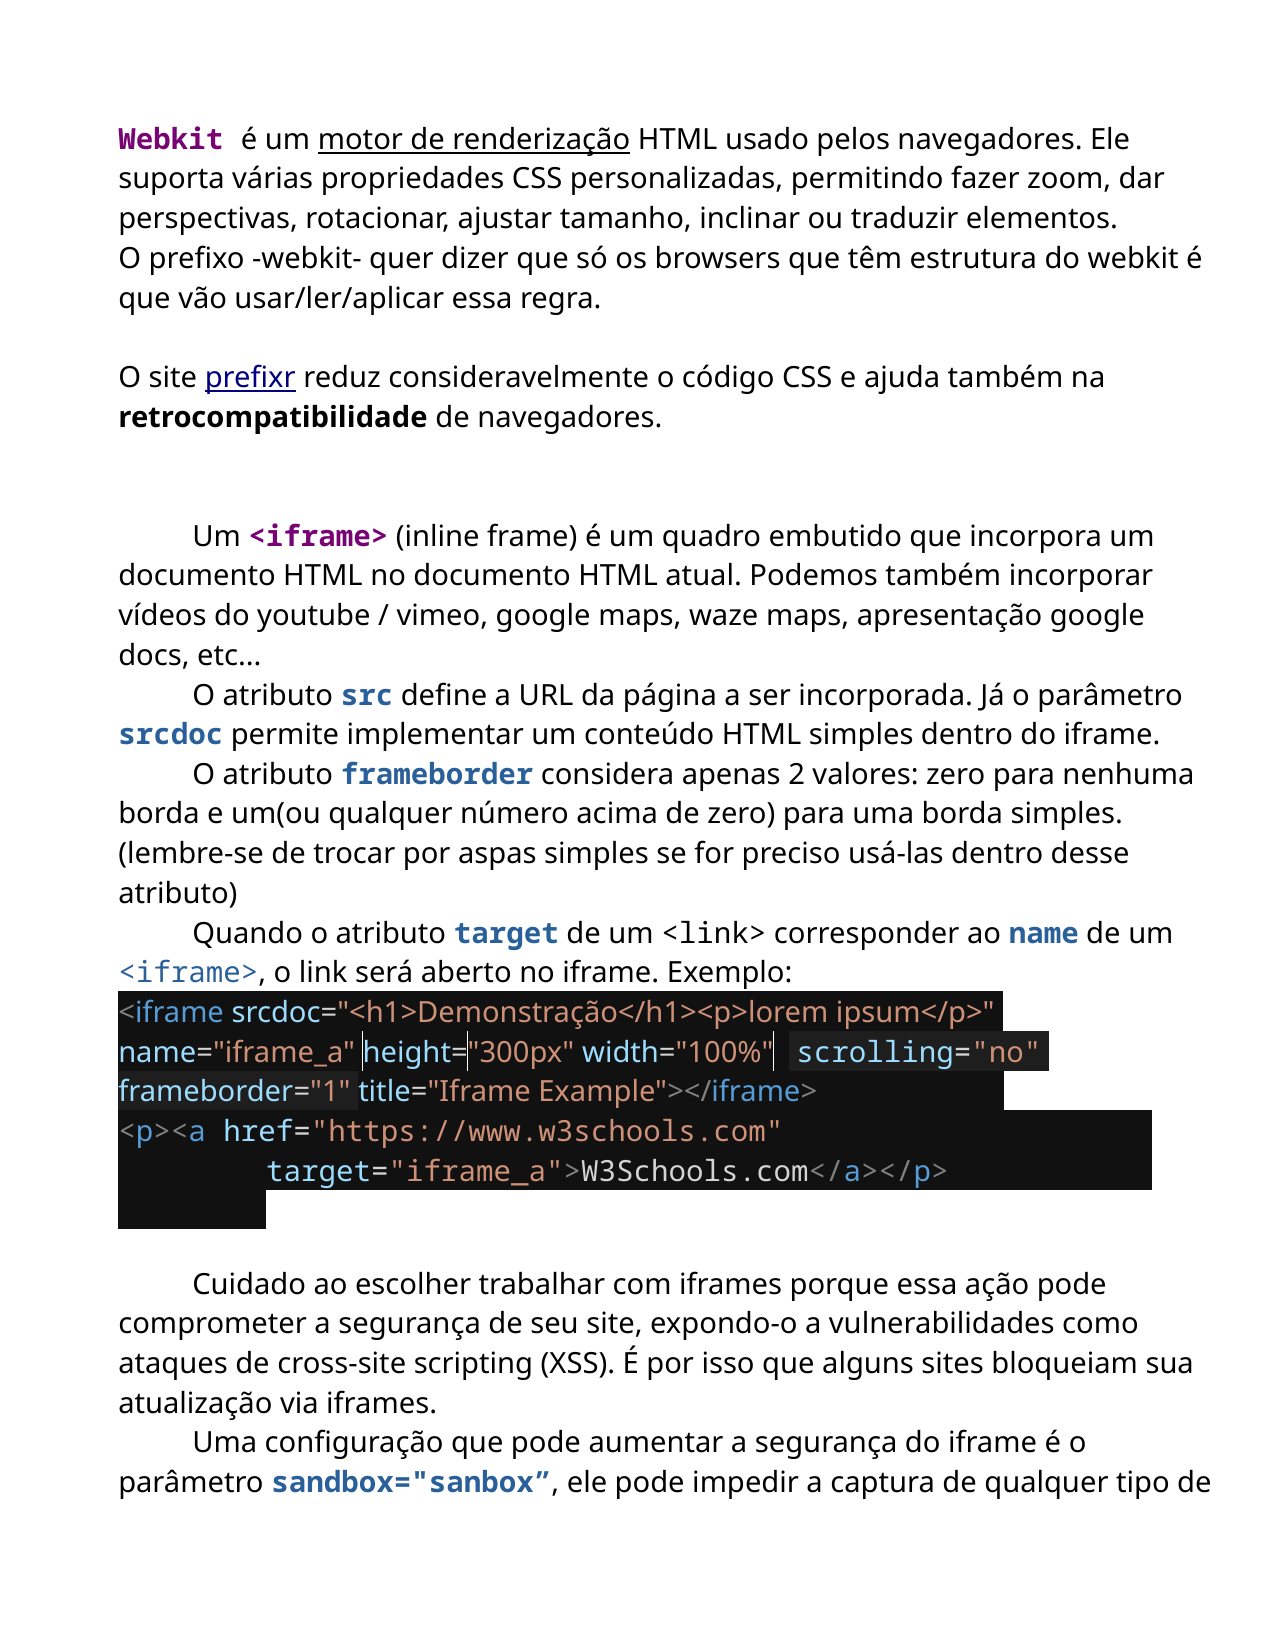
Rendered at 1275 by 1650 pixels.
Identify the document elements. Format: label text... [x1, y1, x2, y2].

text <iframe srcdoc="<h1>Demonstração</h1><p>lorem ipsum</p>" name="iframe_a" height="300px" width="100%" scrolling="no" frameborder="1" title="Iframe Example"></iframe> [118, 991, 1216, 1110]
text O site prefixr reduz consideravelmente o código CSS e ajuda também na retrocompatibilidade de navegadores. [118, 356, 1216, 436]
text Cuidado ao escolher trabalhar com iframes porque essa ação pode comprometer a segurança de seu site, expondo-o a vulnerabilidades como ataques de cross-site scripting (XSS). É por isso que alguns sites bloqueiam sua atualização via iframes. Uma configuração que pode aumentar a segurança do iframe é o parâmetro sandbox="sanbox”, ele pode impedir a captura de qualquer tipo de [118, 1263, 1216, 1501]
text Quando o atributo target de um <link> corresponder ao name de um <iframe>, o link será aberto no iframe. Exemplo: [118, 912, 1216, 991]
text Um <iframe> (inline frame) é um quadro embutido que incorpora um documento HTML no documento HTML atual. Podemos também incorporar vídeos do youtube / vimeo, google maps, waze maps, apresentação google docs, etc... [118, 515, 1216, 674]
text Webkit é um motor de renderização HTML usado pelos navegadores. Ele suporta várias propriedades CSS personalizadas, permitindo fazer zoom, dar perspectivas, rotacionar, ajustar tamanho, inclinar ou traduzir elementos. O prefixo -webkit- quer dizer que só os browsers que têm estrutura do webkit é que vão usar/ler/aplicar essa regra. [118, 118, 1222, 317]
text O atributo src define a URL da página a ser incorporada. Já o parâmetro srcdoc permite implementar um conteúdo HTML simples dentro do iframe. O atributo frameborder considera apenas 2 valores: zero para nenhuma borda e um(ou qualquer número acima de zero) para uma borda simples. (lembre-se de trocar por aspas simples se for preciso usá-las dentro desse atributo) [118, 674, 1216, 912]
text <p><a href="https://www.w3schools.com" target="iframe_a">W3Schools.com</a></p> [118, 1110, 1157, 1229]
